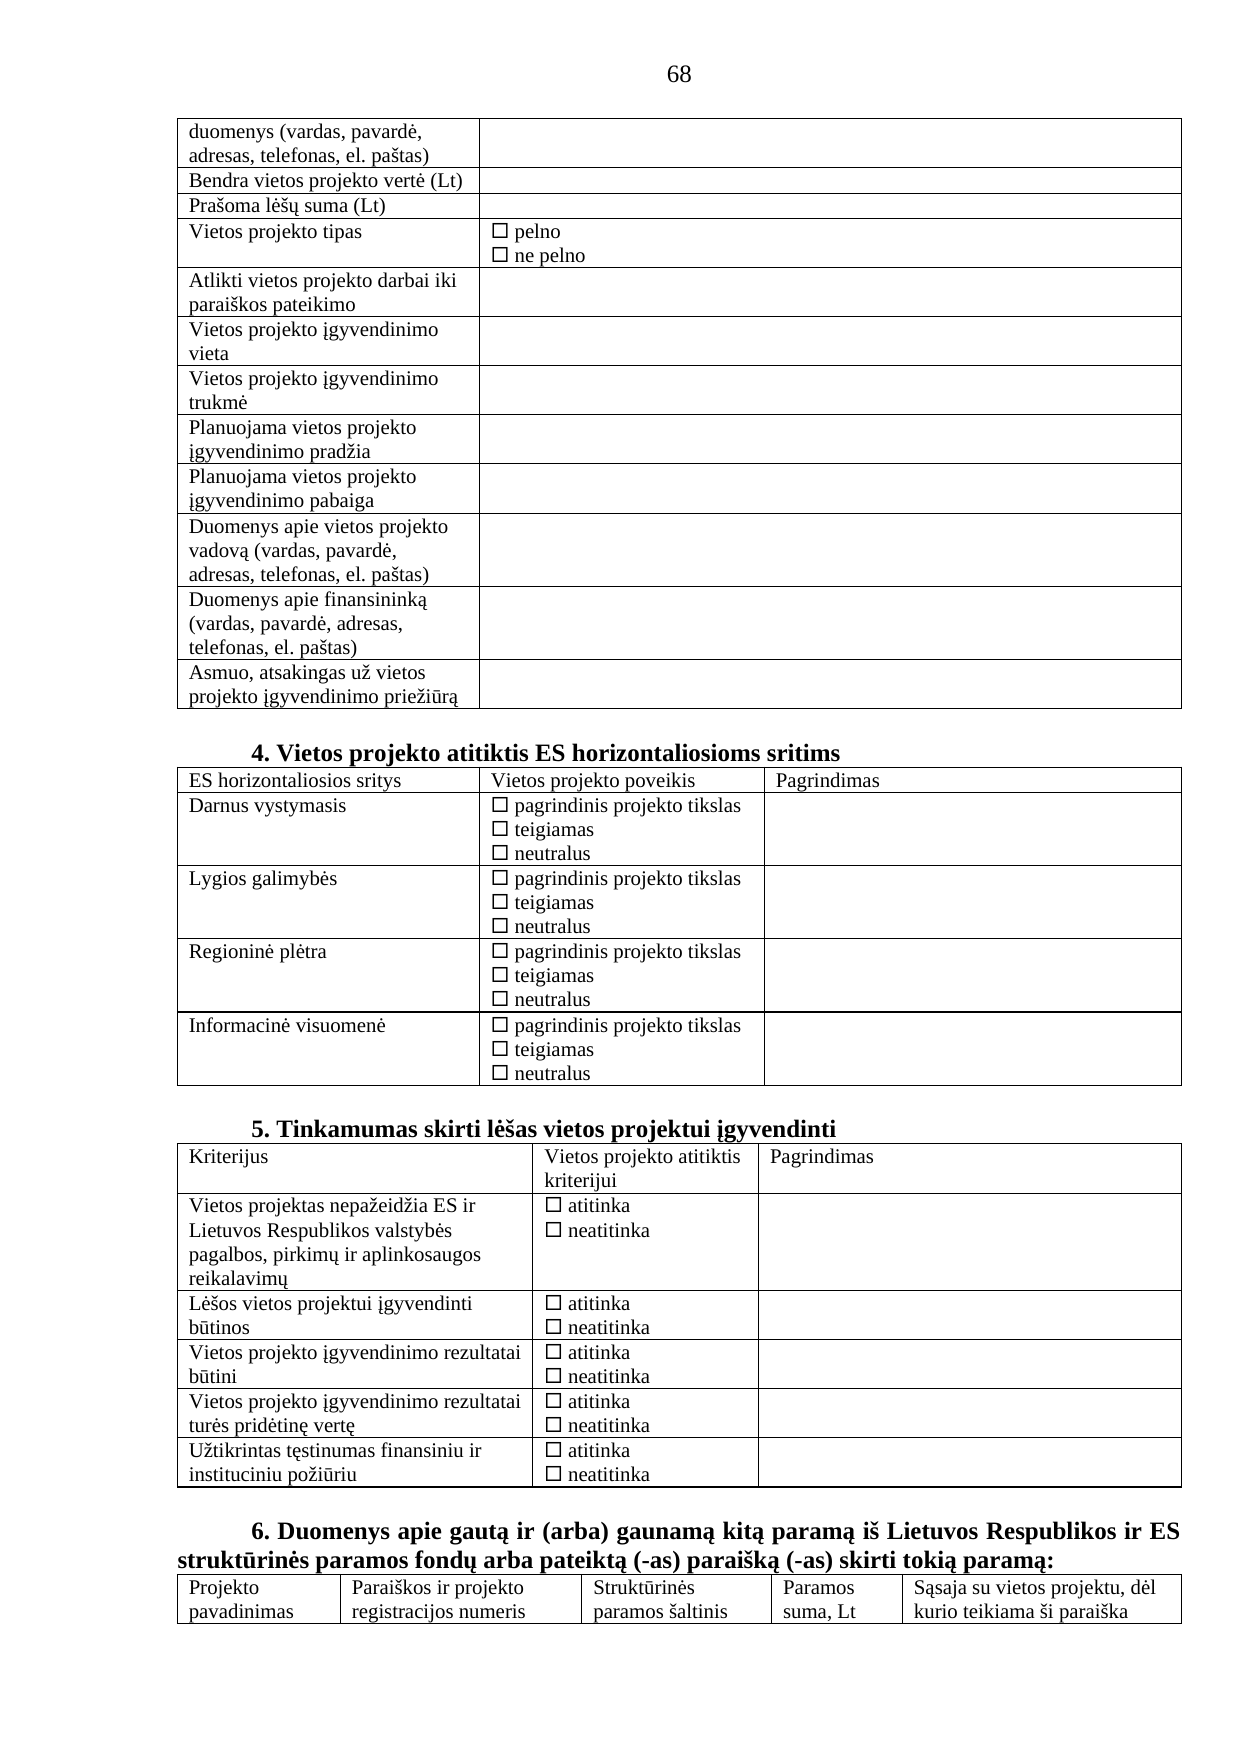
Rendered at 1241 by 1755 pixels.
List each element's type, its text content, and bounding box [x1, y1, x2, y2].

table_cell Vietos projektas nepažeidžia ES ir Lietuvos Respublikos valstybės pagalbos, pirkimų ir aplinkosaugos reikalavimų [178, 1194, 532, 1290]
table_cell Atlikti vietos projekto darbai iki paraiškos pateikimo [178, 268, 479, 316]
table_cell [480, 194, 1181, 217]
table_cell [480, 168, 1181, 192]
table_header Vietos projekto atitiktis kriterijui [533, 1144, 758, 1192]
table_cell [759, 1438, 1181, 1486]
table_header Projekto pavadinimas [178, 1575, 340, 1623]
table_cell duomenys (vardas, pavardė, adresas, telefonas, el. paštas) [178, 119, 479, 167]
table_cell Vietos projekto įgyvendinimo vieta [178, 317, 479, 365]
table_cell £ atitinka £ neatitinka [533, 1438, 758, 1486]
text 4. Vietos projekto atitiktis ES horizontaliosioms sritims [177, 738, 1181, 767]
table_cell [480, 415, 1181, 463]
table_cell Lėšos vietos projektui įgyvendinti būtinos [178, 1291, 532, 1339]
table_cell £ atitinka £ neatitinka [533, 1194, 758, 1290]
table_cell Planuojama vietos projekto įgyvendinimo pradžia [178, 415, 479, 463]
table_cell Vietos projekto įgyvendinimo rezultatai būtini [178, 1340, 532, 1388]
table_cell [759, 1340, 1181, 1388]
table_cell [480, 587, 1181, 659]
table_header ES horizontaliosios sritys [178, 768, 479, 792]
table_cell [759, 1291, 1181, 1339]
table_header Pagrindimas [765, 768, 1181, 792]
table_cell Asmuo, atsakingas už vietos projekto įgyvendinimo priežiūrą [178, 660, 479, 708]
table_cell Lygios galimybės [178, 866, 479, 938]
table_cell Vietos projekto tipas [178, 219, 479, 267]
table_header Paraiškos ir projekto registracijos numeris [341, 1575, 581, 1623]
table_cell Informacinė visuomenė [178, 1013, 479, 1085]
table_cell Bendra vietos projekto vertė (Lt) [178, 168, 479, 192]
table_cell Vietos projekto įgyvendinimo trukmė [178, 366, 479, 414]
table_header Pagrindimas [759, 1144, 1181, 1192]
table_cell £ pagrindinis projekto tikslas £ teigiamas £ neutralus [480, 866, 764, 938]
table_cell [765, 939, 1181, 1011]
table_cell [480, 268, 1181, 316]
table_cell [480, 366, 1181, 414]
table_cell Duomenys apie vietos projekto vadovą (vardas, pavardė, adresas, telefonas, el. paštas) [178, 514, 479, 586]
table_cell £ atitinka £ neatitinka [533, 1291, 758, 1339]
table_header Kriterijus [178, 1144, 532, 1192]
table_header Sąsaja su vietos projektu, dėl kurio teikiama ši paraiška [903, 1575, 1181, 1623]
table_cell Vietos projekto įgyvendinimo rezultatai turės pridėtinę vertę [178, 1389, 532, 1437]
table_cell Užtikrintas tęstinumas finansiniu ir instituciniu požiūriu [178, 1438, 532, 1486]
table_cell [480, 317, 1181, 365]
table_cell [759, 1194, 1181, 1290]
table_cell [480, 514, 1181, 586]
table_header Paramos suma, Lt [772, 1575, 902, 1623]
table_cell [480, 464, 1181, 512]
table_cell Darnus vystymasis [178, 793, 479, 865]
table_header Vietos projekto poveikis [480, 768, 764, 792]
table_cell Duomenys apie finansininką (vardas, pavardė, adresas, telefonas, el. paštas) [178, 587, 479, 659]
text 5. Tinkamumas skirti lėšas vietos projektui įgyvendinti [177, 1114, 1181, 1143]
table_cell [480, 119, 1181, 167]
table_cell £ atitinka £ neatitinka [533, 1389, 758, 1437]
table_cell Planuojama vietos projekto įgyvendinimo pabaiga [178, 464, 479, 512]
table_cell [765, 793, 1181, 865]
table_cell £ atitinka £ neatitinka [533, 1340, 758, 1388]
table_header Struktūrinės paramos šaltinis [582, 1575, 771, 1623]
table_cell £ pagrindinis projekto tikslas £ teigiamas £ neutralus [480, 793, 764, 865]
table_cell Prašoma lėšų suma (Lt) [178, 194, 479, 217]
table_cell Regioninė plėtra [178, 939, 479, 1011]
table_cell [765, 1013, 1181, 1085]
table_cell £ pagrindinis projekto tikslas £ teigiamas £ neutralus [480, 1013, 764, 1085]
table_cell £ pelno £ ne pelno [480, 219, 1181, 267]
table_cell [480, 660, 1181, 708]
table_cell [765, 866, 1181, 938]
text 6. Duomenys apie gautą ir (arba) gaunamą kitą paramą iš Lietuvos Respublikos ir ES struktūrinės paramos fondų arba pateiktą (-as) paraišką (-as) skirti tokią paramą: [177, 1516, 1181, 1574]
table_cell £ pagrindinis projekto tikslas £ teigiamas £ neutralus [480, 939, 764, 1011]
table_cell [759, 1389, 1181, 1437]
